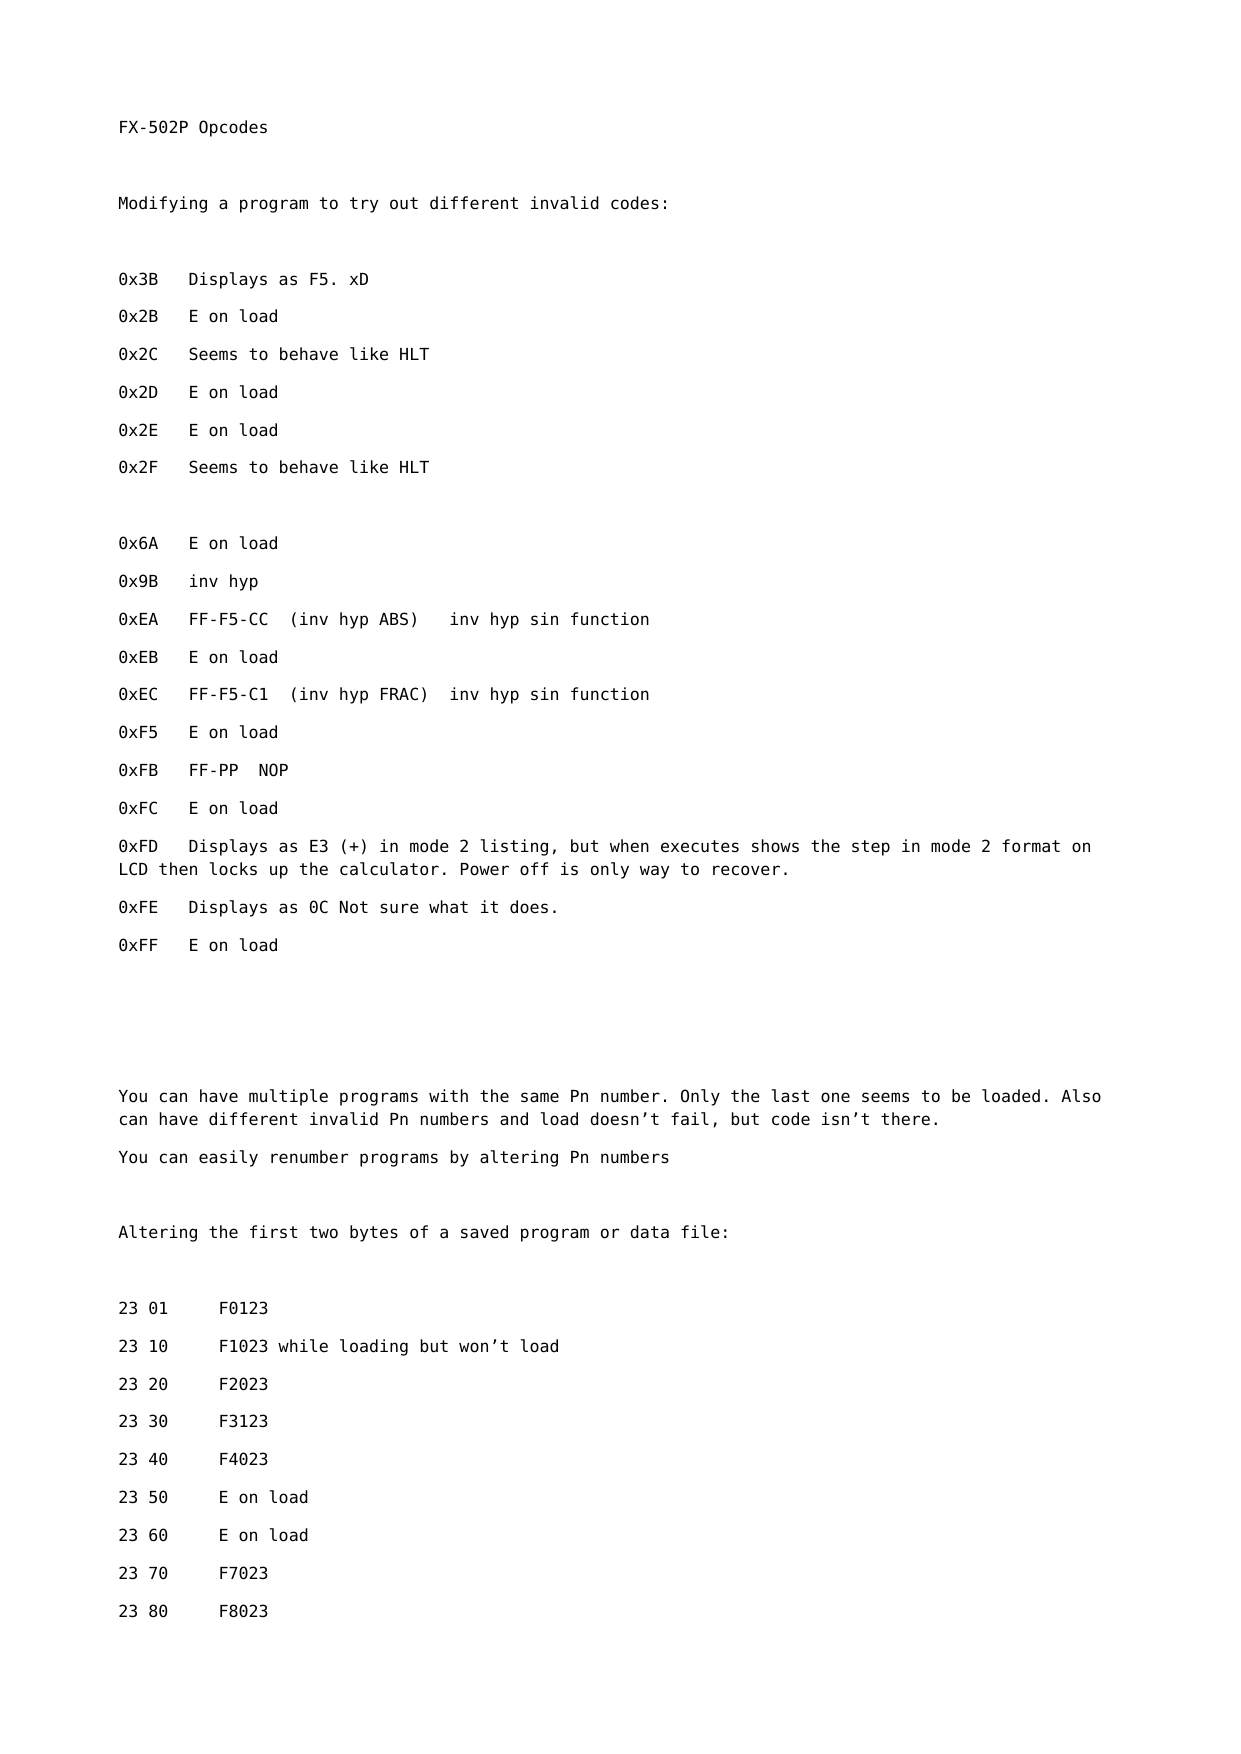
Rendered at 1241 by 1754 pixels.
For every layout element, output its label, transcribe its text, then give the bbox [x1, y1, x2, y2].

text 23 01 F0123 [118, 1299, 1122, 1318]
text FX-502P Opcodes [118, 118, 1122, 137]
text 23 80 F8023 [118, 1601, 1122, 1621]
text 23 60 E on load [118, 1526, 1122, 1545]
text 0xEB E on load [118, 647, 1122, 667]
text You can easily renumber programs by altering Pn numbers [118, 1148, 1122, 1167]
text 23 20 F2023 [118, 1374, 1122, 1394]
text 0x2C Seems to behave like HLT [118, 345, 1122, 364]
text 23 10 F1023 while loading but won’t load [118, 1337, 1122, 1356]
text You can have multiple programs with the same Pn number. Only the last one seems to be loaded. Also can have different invalid Pn numbers and load doesn’t fail, but code isn’t there. [118, 1087, 1122, 1129]
text 0xFD Displays as E3 (+) in mode 2 listing, but when executes shows the step in mode 2 format on LCD then locks up the calculator. Power off is only way to recover. [118, 837, 1122, 879]
text Altering the first two bytes of a saved program or data file: [118, 1223, 1122, 1243]
text 23 30 F3123 [118, 1412, 1122, 1432]
text 0xFE Displays as 0C Not sure what it does. [118, 898, 1122, 917]
text 0x2E E on load [118, 421, 1122, 440]
text 23 50 E on load [118, 1488, 1122, 1507]
text 0xFC E on load [118, 799, 1122, 818]
text 0x3B Displays as F5. xD [118, 269, 1122, 289]
text 0x9B inv hyp [118, 572, 1122, 591]
text 0xFF E on load [118, 935, 1122, 955]
text 0xEC FF-F5-C1 (inv hyp FRAC) inv hyp sin function [118, 685, 1122, 705]
text 0x6A E on load [118, 534, 1122, 553]
text Modifying a program to try out different invalid codes: [118, 194, 1122, 213]
text 0xFB FF-PP NOP [118, 761, 1122, 780]
text 0xEA FF-F5-CC (inv hyp ABS) inv hyp sin function [118, 610, 1122, 629]
text 23 40 F4023 [118, 1450, 1122, 1469]
text 0xF5 E on load [118, 723, 1122, 742]
text 0x2D E on load [118, 383, 1122, 402]
text 0x2F Seems to behave like HLT [118, 458, 1122, 478]
text 0x2B E on load [118, 307, 1122, 327]
text 23 70 F7023 [118, 1564, 1122, 1583]
